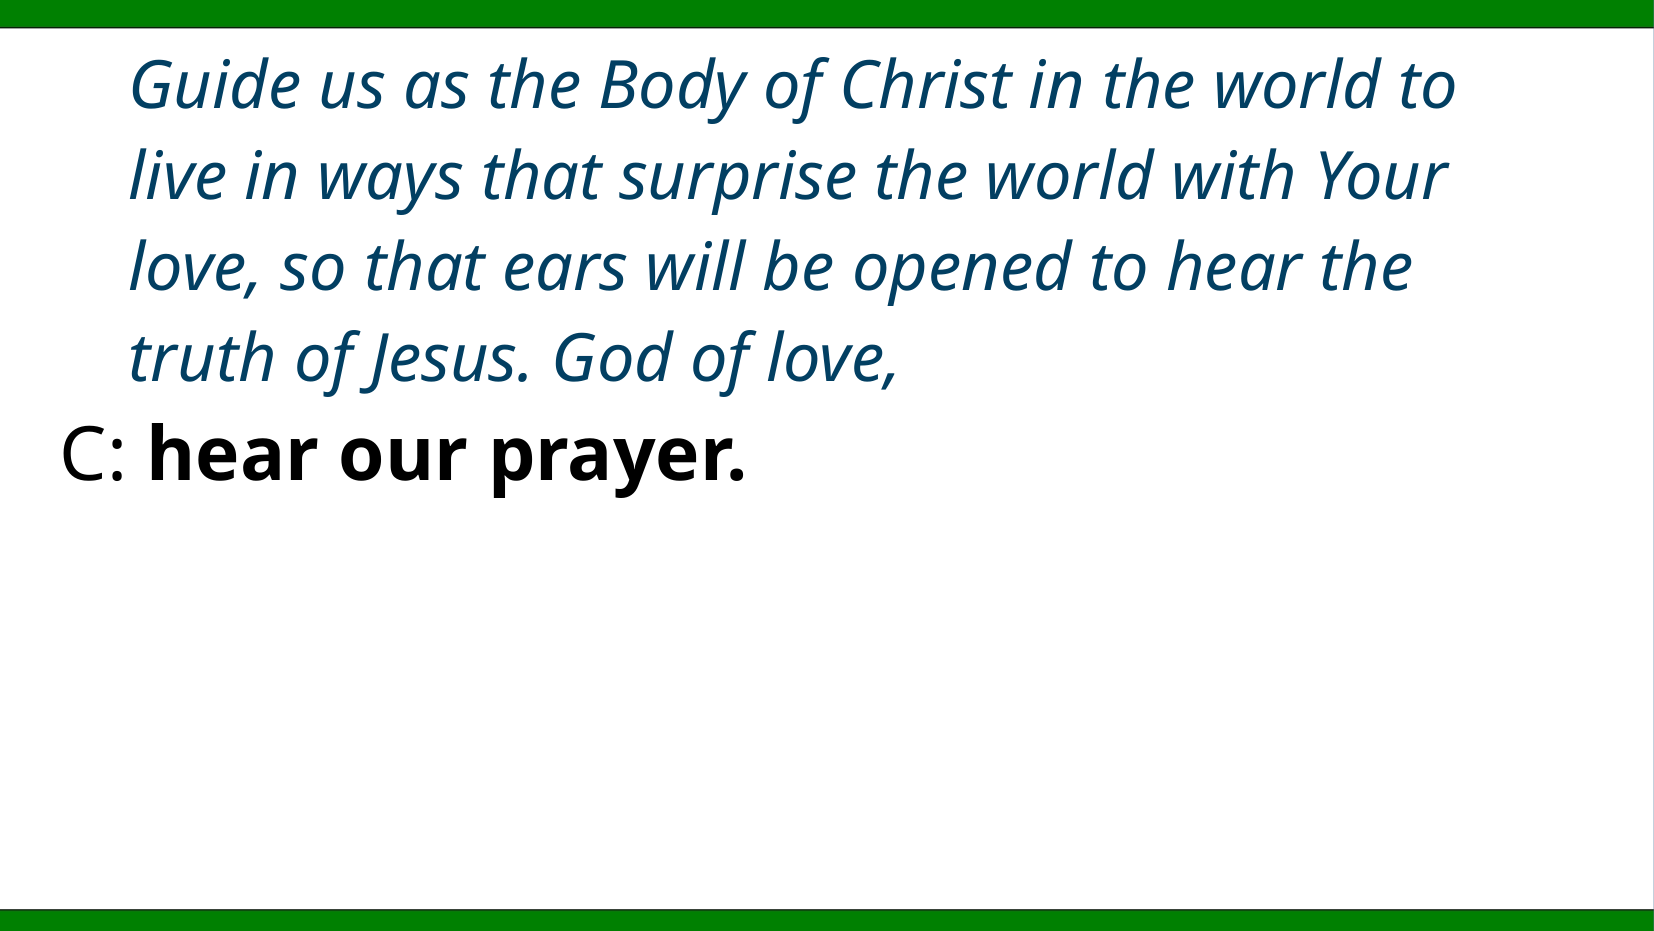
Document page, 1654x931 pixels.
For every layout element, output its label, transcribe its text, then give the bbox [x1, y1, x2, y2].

picture [0, 0, 1654, 931]
text_box Guide us as the Body of Christ in the world to live in ways that surprise the world with Your love, so that ears will be opened to hear the truth of Jesus. God of love, C: hear our prayer. [45, 30, 1596, 500]
